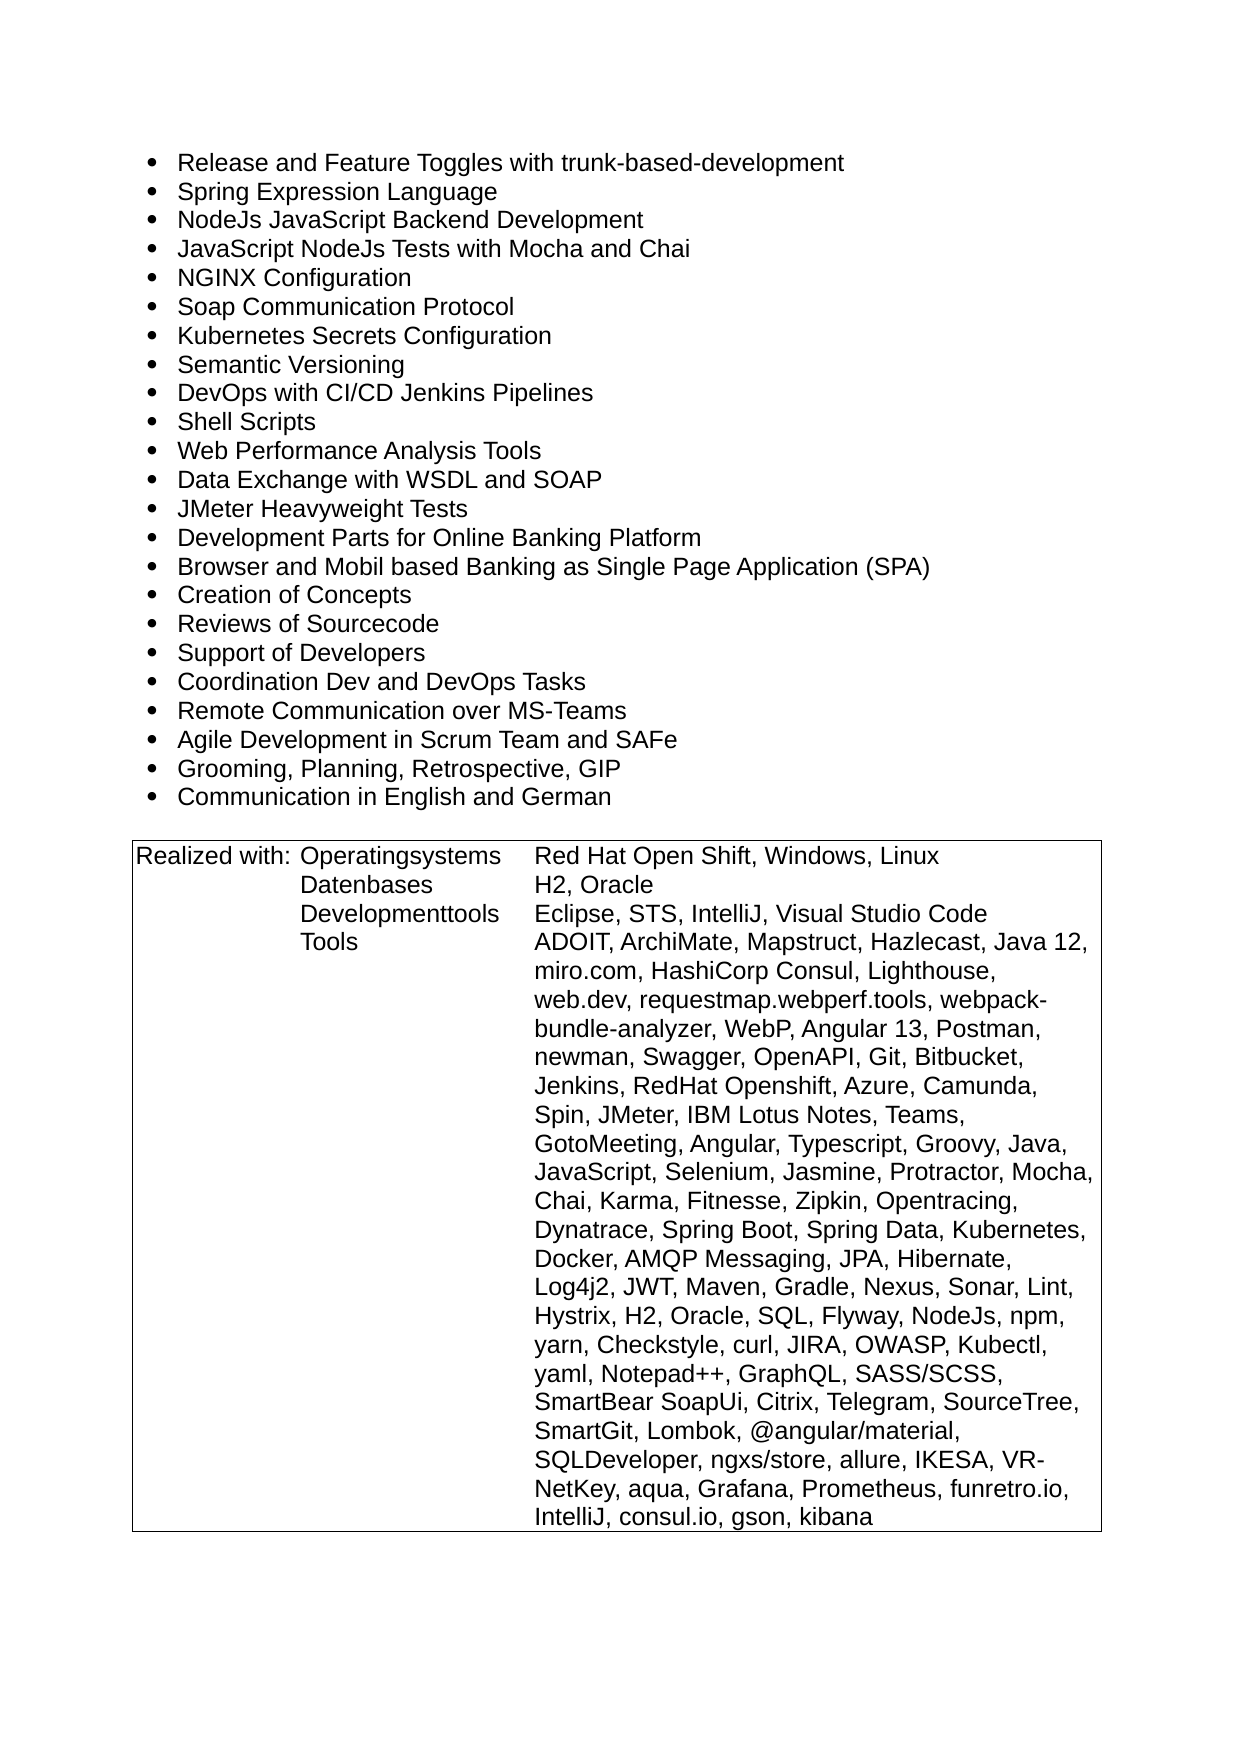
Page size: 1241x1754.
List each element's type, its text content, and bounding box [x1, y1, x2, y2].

table_header Red Hat Open Shift, Windows, Linux H2, Oracle [531, 841, 1101, 898]
list DevOps with CI/CD Jenkins Pipelines [148, 378, 1104, 407]
list Coordination Dev and DevOps Tasks [148, 667, 1104, 696]
list Data Exchange with WSDL and SOAP [148, 465, 1104, 494]
table_header Operatingsystems Datenbases [297, 841, 531, 898]
list Communication in English and German [148, 782, 1104, 811]
list JMeter Heavyweight Tests [148, 494, 1104, 523]
list Semantic Versioning [148, 349, 1104, 378]
list Web Performance Analysis Tools [148, 436, 1104, 465]
list Agile Development in Scrum Team and SAFe [148, 725, 1104, 753]
list Support of Developers [148, 638, 1104, 667]
list Creation of Concepts [148, 580, 1104, 609]
list Grooming, Planning, Retrospective, GIP [148, 753, 1104, 782]
table_cell Developmenttools Tools [297, 899, 531, 1531]
list Release and Feature Toggles with trunk-based-development [148, 148, 1104, 176]
table_cell Eclipse, STS, IntelliJ, Visual Studio Code ADOIT, ArchiMate, Mapstruct, Hazlecast, Java 12, miro.com, HashiCorp Consul, Lighthouse, web.dev, requestmap.webperf.tools, webpack-bundle-analyzer, WebP, Angular 13, Postman, newman, Swagger, OpenAPI, Git, Bitbucket, Jenkins, RedHat Openshift, Azure, Camunda, Spin, JMeter, IBM Lotus Notes, Teams, GotoMeeting, Angular, Typescript, Groovy, Java, JavaScript, Selenium, Jasmine, Protractor, Mocha, Chai, Karma, Fitnesse, Zipkin, Opentracing, Dynatrace, Spring Boot, Spring Data, Kubernetes, Docker, AMQP Messaging, JPA, Hibernate, Log4j2, JWT, Maven, Gradle, Nexus, Sonar, Lint, Hystrix, H2, Oracle, SQL, Flyway, NodeJs, npm, yarn, Checkstyle, curl, JIRA, OWASP, Kubectl, yaml, Notepad++, GraphQL, SASS/SCSS, SmartBear SoapUi, Citrix, Telegram, SourceTree, SmartGit, Lombok, @angular/material, SQLDeveloper, ngxs/store, allure, IKESA, VR-NetKey, aqua, Grafana, Prometheus, funretro.io, IntelliJ, consul.io, gson, kibana [531, 899, 1101, 1531]
table_cell [133, 899, 297, 1531]
list NodeJs JavaScript Backend Development [148, 205, 1104, 234]
table_header Realized with: [133, 841, 297, 898]
list Reviews of Sourcecode [148, 609, 1104, 638]
list Soap Communication Protocol [148, 292, 1104, 321]
list Browser and Mobil based Banking as Single Page Application (SPA) [148, 552, 1104, 580]
list JavaScript NodeJs Tests with Mocha and Chai [148, 234, 1104, 263]
list Shell Scripts [148, 407, 1104, 436]
list Spring Expression Language [148, 176, 1104, 205]
list Kubernetes Secrets Configuration [148, 321, 1104, 349]
list Development Parts for Online Banking Platform [148, 523, 1104, 552]
list Remote Communication over MS-Teams [148, 696, 1104, 725]
list NGINX Configuration [148, 263, 1104, 292]
